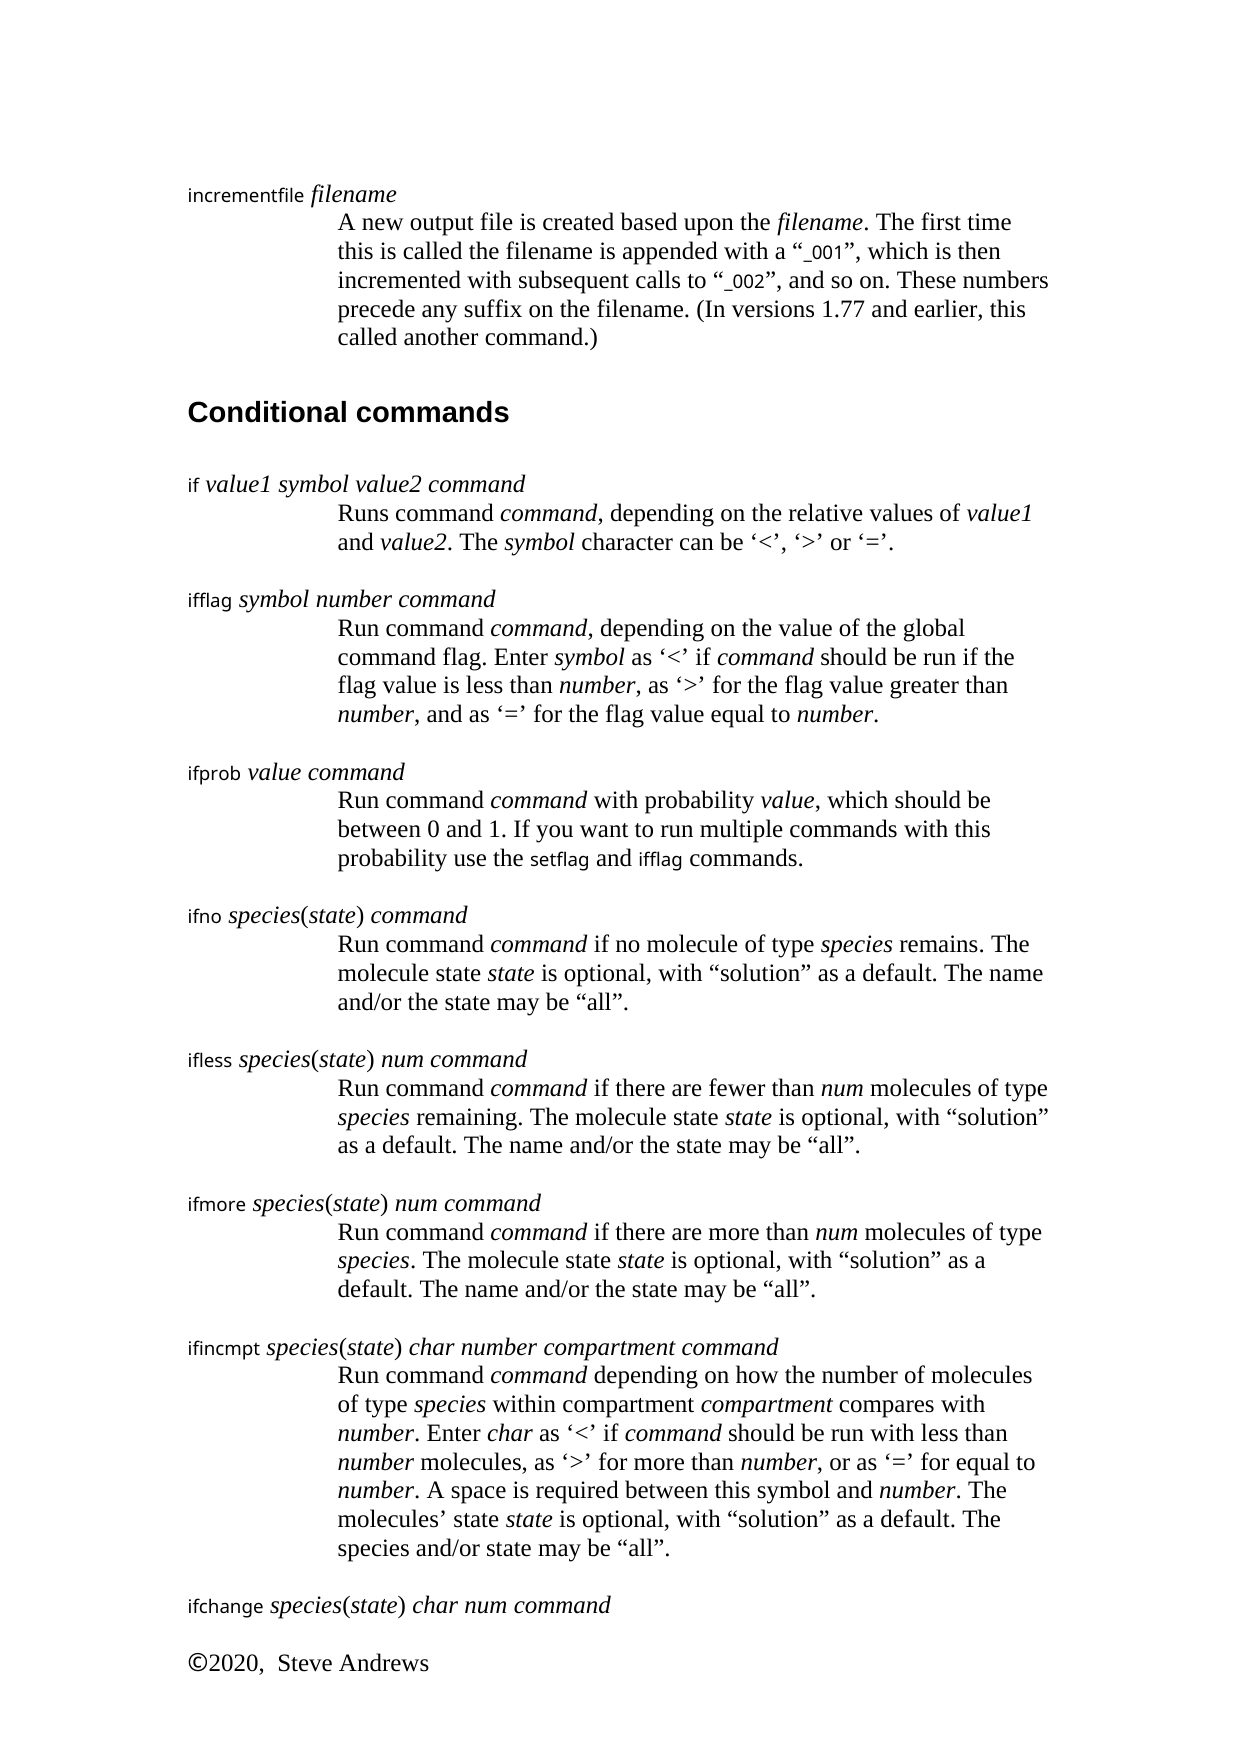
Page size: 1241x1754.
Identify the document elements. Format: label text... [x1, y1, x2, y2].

text Run command command if there are fewer than num molecules of type species remaining. The molecule state state is optional, with “solution” as a default. The name and/or the state may be “all”. [187, 1073, 1053, 1159]
text Run command command if no molecule of type species remains. The molecule state state is optional, with “solution” as a default. The name and/or the state may be “all”. [187, 929, 1053, 1016]
text Run command command if there are more than num molecules of type species. The molecule state state is optional, with “solution” as a default. The name and/or the state may be “all”. [187, 1217, 1053, 1303]
text Run command command with probability value, which should be between 0 and 1. If you want to run multiple commands with this probability use the setflag and ifflag commands. [187, 786, 1053, 872]
text ifincmpt species(state) char number compartment command [187, 1332, 1053, 1361]
text ifflag symbol number command [187, 584, 1053, 613]
text ifmore species(state) num command [187, 1188, 1053, 1217]
subtitle Conditional commands [187, 394, 1053, 428]
text A new output file is created based upon the filename. The first time this is called the filename is appended with a “_001”, which is then incremented with subsequent calls to “_002”, and so on. These numbers precede any suffix on the filename. (In versions 1.77 and earlier, this called another command.) [187, 207, 1053, 351]
text incrementfile filename [187, 179, 1053, 207]
text if value1 symbol value2 command [187, 469, 1053, 498]
text ifno species(state) command [187, 901, 1053, 929]
text ifchange species(state) char num command [187, 1591, 1053, 1619]
text ifless species(state) num command [187, 1044, 1053, 1073]
text ifprob value command [187, 757, 1053, 786]
text Run command command, depending on the value of the global command flag. Enter symbol as ‘<’ if command should be run if the flag value is less than number, as ‘>’ for the flag value greater than number, and as ‘=’ for the flag value equal to number. [187, 613, 1053, 728]
text Runs command command, depending on the relative values of value1 and value2. The symbol character can be ‘<’, ‘>’ or ‘=’. [187, 498, 1053, 556]
text Run command command depending on how the number of molecules of type species within compartment compartment compares with number. Enter char as ‘<’ if command should be run with less than number molecules, as ‘>’ for more than number, or as ‘=’ for equal to number. A space is required between this symbol and number. The molecules’ state state is optional, with “solution” as a default. The species and/or state may be “all”. [187, 1361, 1053, 1562]
